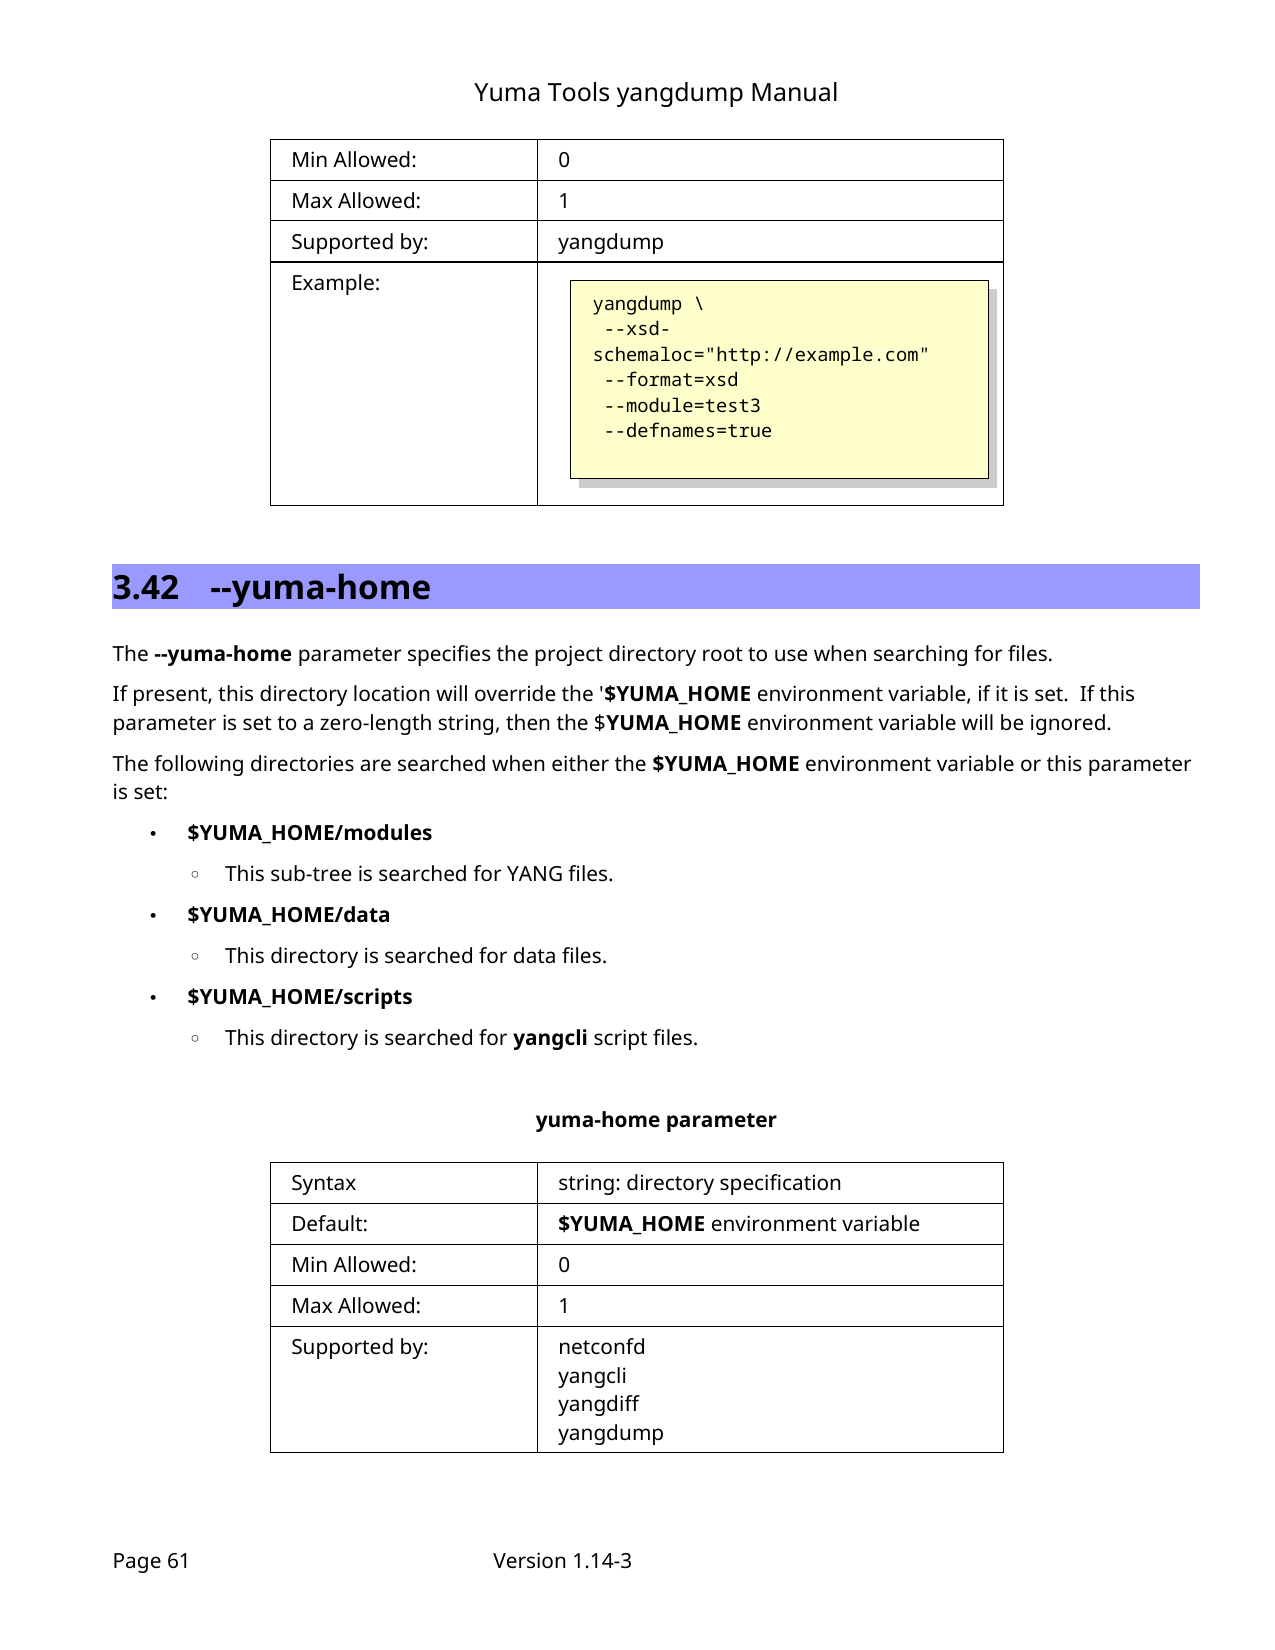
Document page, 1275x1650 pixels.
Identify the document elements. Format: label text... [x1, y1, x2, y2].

list $YUMA_HOME/data [150, 900, 1200, 929]
text The --yuma-home parameter specifies the project directory root to use when searching for files. [112, 639, 1200, 667]
table_cell Default: [271, 1204, 537, 1244]
list $YUMA_HOME/modules [150, 818, 1200, 847]
text If present, this directory location will override the '$YUMA_HOME environment variable, if it is set. If this parameter is set to a zero-length string, then the $YUMA_HOME environment variable will be ignored. [112, 679, 1200, 736]
table_header Syntax [271, 1163, 537, 1203]
table_cell Supported by: [271, 221, 537, 261]
table_header string: directory specification [538, 1163, 1003, 1203]
list This sub-tree is searched for YANG files. [187, 859, 1200, 888]
table_cell yangdump [538, 221, 1003, 261]
text The following directories are searched when either the $YUMA_HOME environment variable or this parameter is set: [112, 749, 1200, 806]
table_cell $YUMA_HOME environment variable [538, 1204, 1003, 1244]
table_cell 0 [538, 140, 1003, 179]
subtitle yuma-home parameter [127, 1105, 1185, 1133]
table_cell yangdump \ --xsd-schemaloc="http://example.com" --format=xsd --module=test3 --defnames=true [538, 263, 1003, 505]
list $YUMA_HOME/scripts [150, 982, 1200, 1011]
table_cell 0 [538, 1245, 1003, 1284]
table_cell Supported by: [271, 1327, 537, 1452]
table_cell Max Allowed: [271, 1286, 537, 1326]
table_cell Min Allowed: [271, 140, 537, 179]
list This directory is searched for yangcli script files. [187, 1023, 1200, 1051]
table_cell netconfd yangcli yangdiff yangdump [538, 1327, 1003, 1452]
table_cell 1 [538, 1286, 1003, 1326]
list This directory is searched for data files. [187, 941, 1200, 969]
table_cell Min Allowed: [271, 1245, 537, 1284]
subtitle --yuma-home [112, 564, 1200, 609]
table_cell Max Allowed: [271, 181, 537, 220]
table_cell 1 [538, 181, 1003, 220]
table_cell Example: [271, 263, 537, 505]
